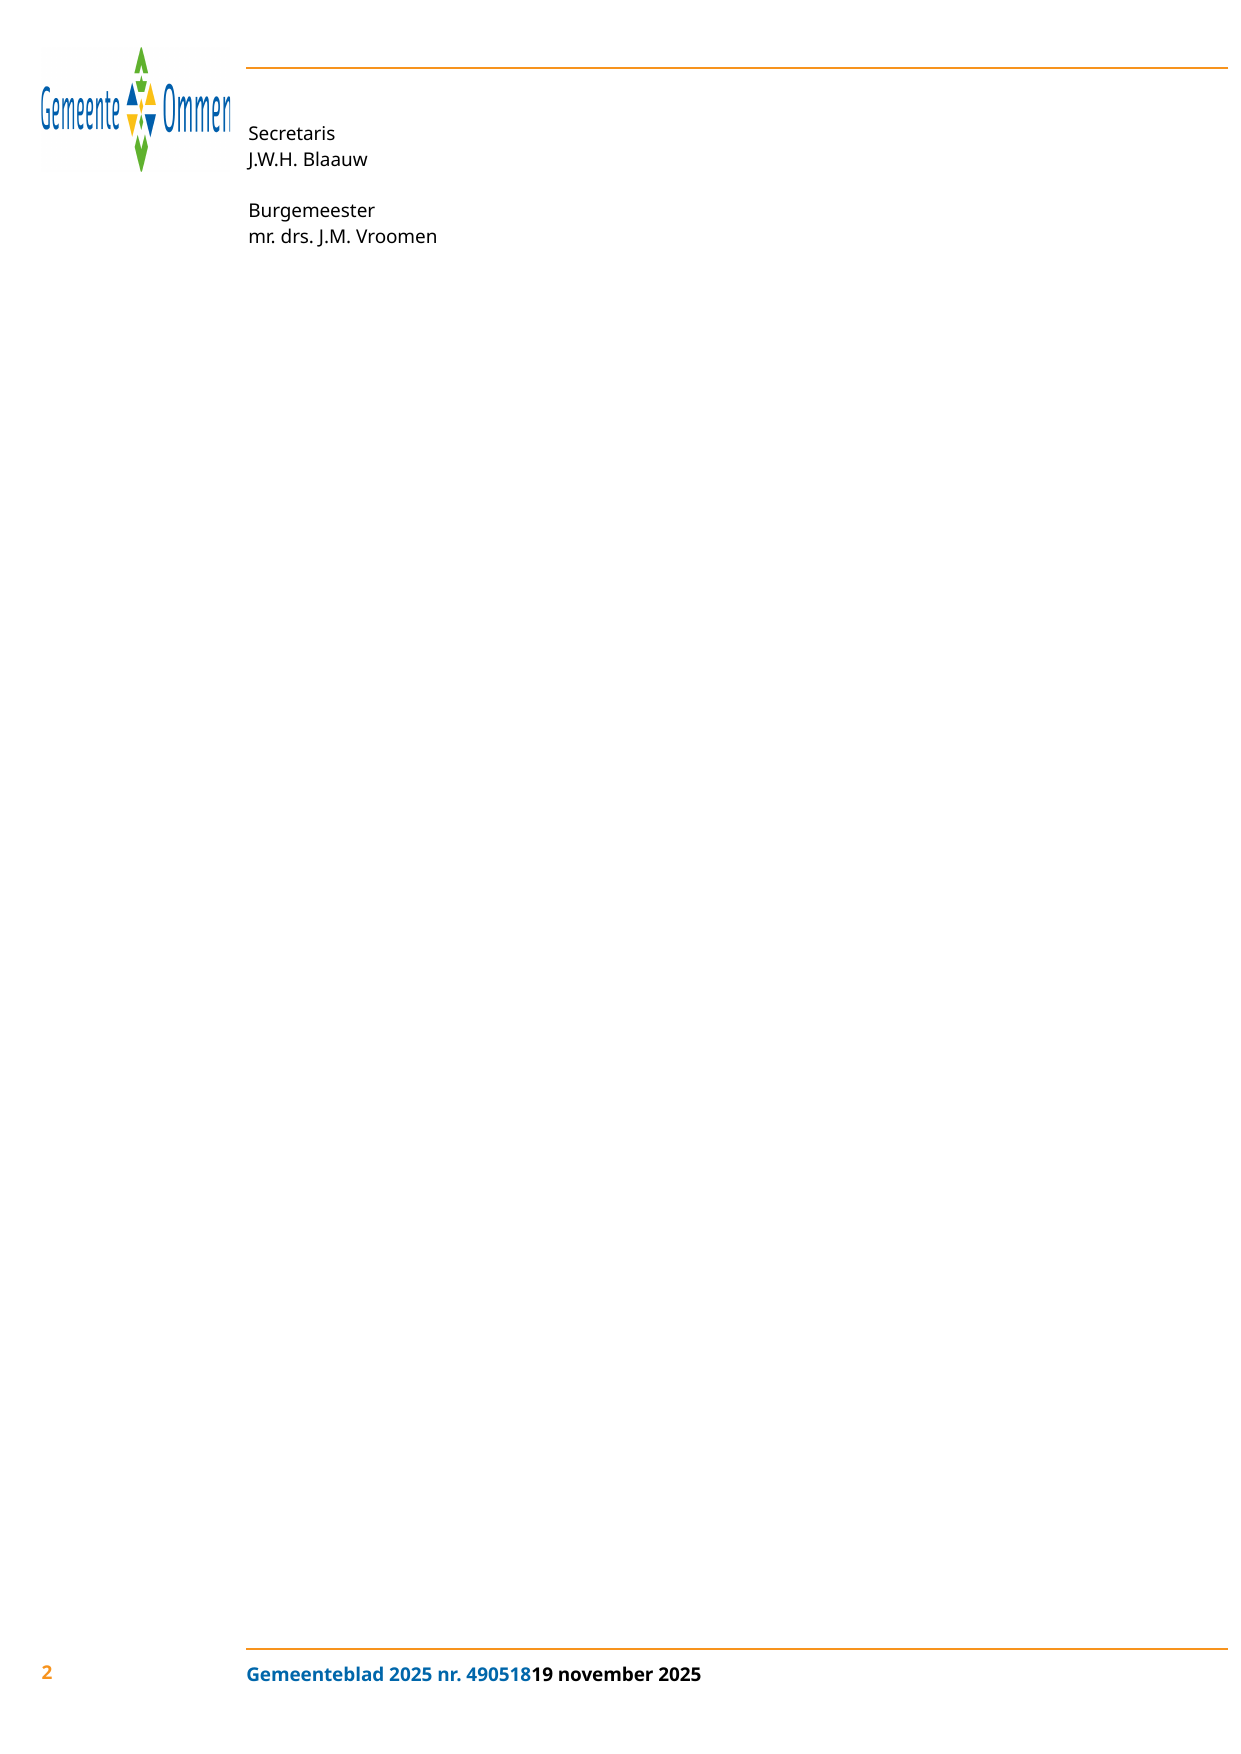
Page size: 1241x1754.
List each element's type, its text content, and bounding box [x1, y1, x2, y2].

picture [41, 47, 231, 172]
text Burgemeester [248, 198, 1152, 223]
text mr. drs. J.M. Vroomen [248, 223, 1152, 249]
text J.W.H. Blaauw [248, 146, 1152, 172]
text Secretaris [248, 121, 1152, 146]
